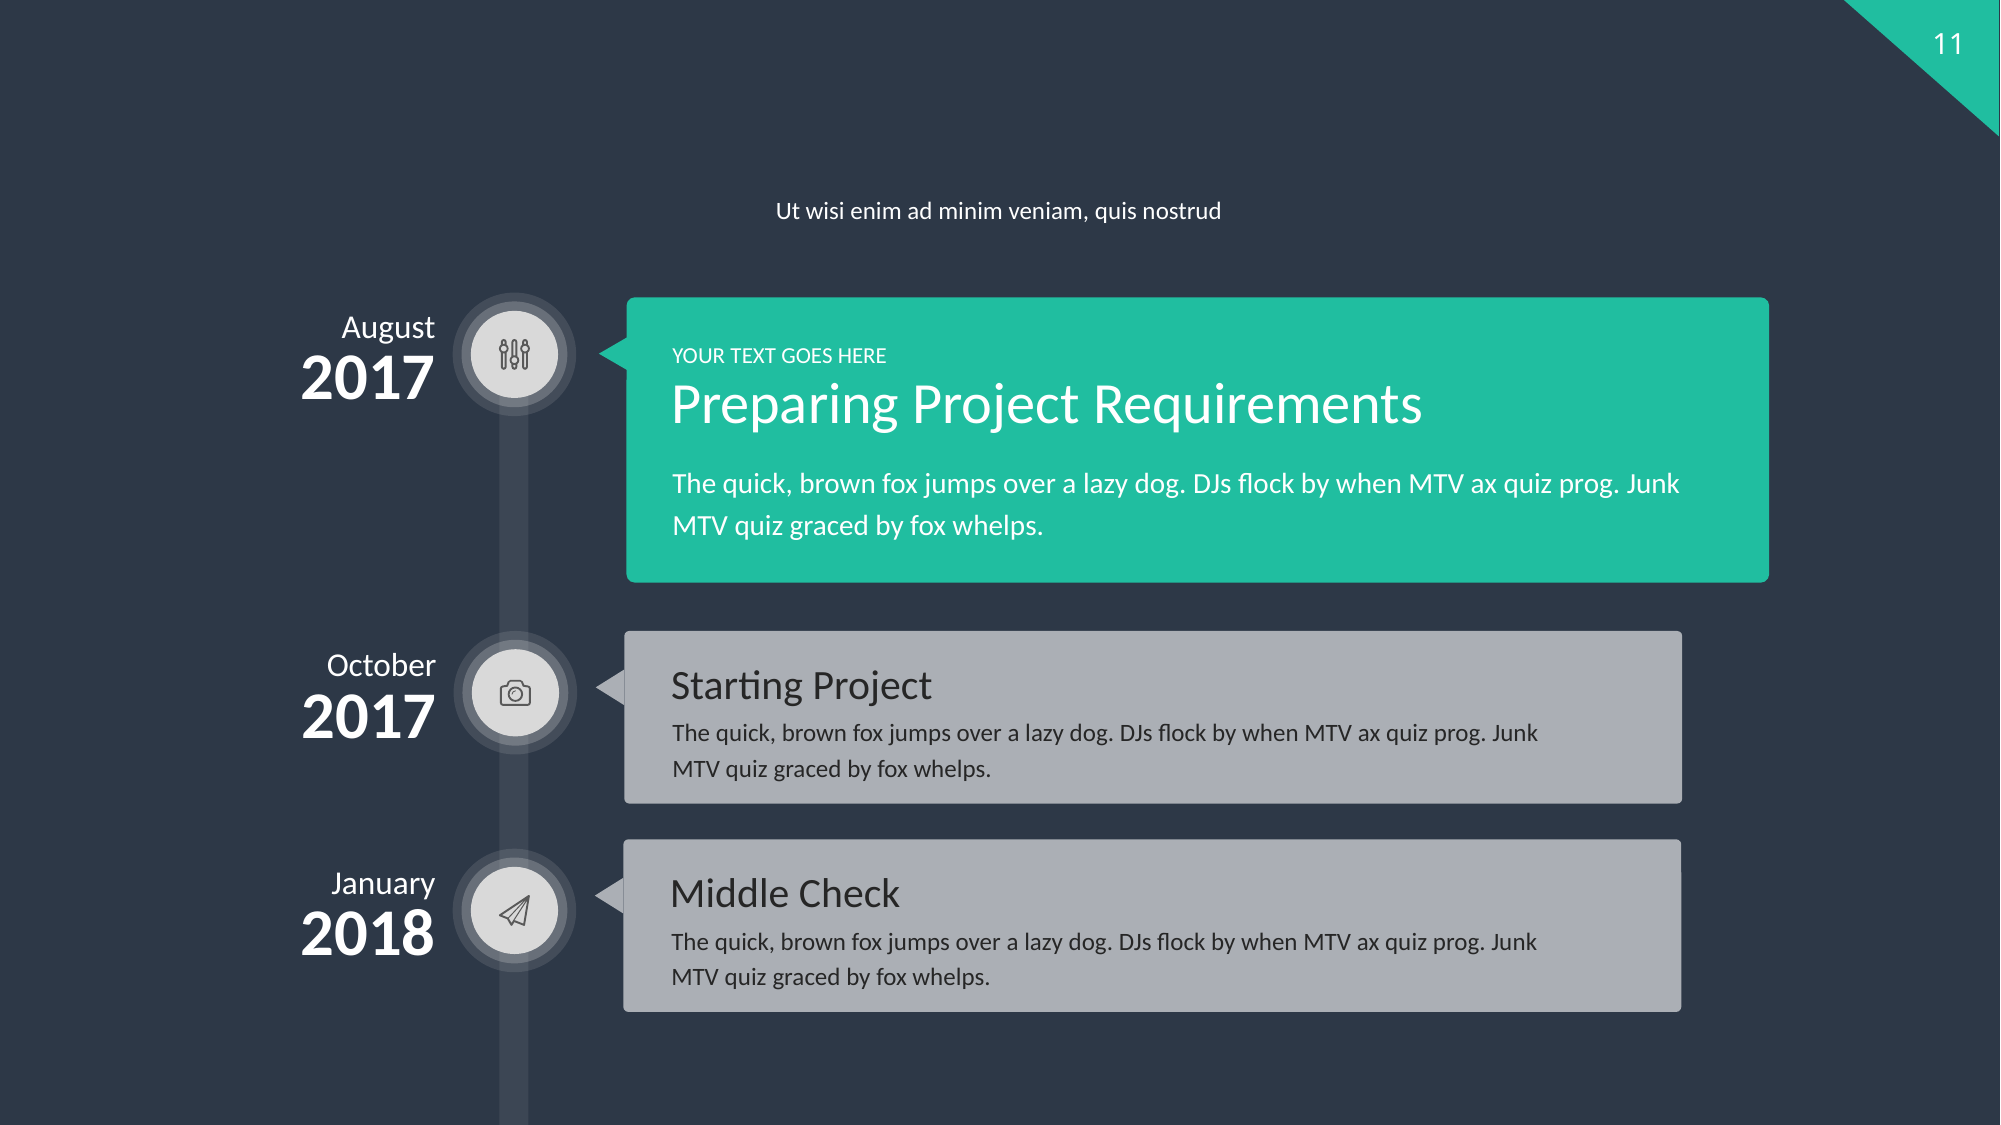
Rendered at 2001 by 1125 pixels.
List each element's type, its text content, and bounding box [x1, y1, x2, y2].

text_box [594, 839, 1682, 1012]
text_box Middle Check [655, 858, 1707, 924]
text_box January [213, 845, 451, 909]
text_box 2018 [412, 935, 424, 949]
text_box The quick, brown fox jumps over a lazy dog. DJs flock by when MTV ax quiz prog. Junk MTV quiz graced by fox whelps. [656, 924, 1581, 999]
text_box August [213, 289, 451, 353]
text_box The quick, brown fox jumps over a lazy dog. DJs flock by when MTV ax quiz prog. Junk MTV quiz graced by fox whelps. [657, 449, 1739, 549]
text_box 2017 [189, 325, 451, 421]
text_box Preparing Project Requirements [656, 357, 1708, 443]
list Ut wisi enim ad minim veniam, quis nostrud [278, 191, 1720, 232]
text_box [598, 297, 1770, 583]
text_box YOUR TEXT GOES HERE [657, 327, 1739, 376]
text_box The quick, brown fox jumps over a lazy dog. DJs flock by when MTV ax quiz prog. Junk MTV quiz graced by fox whelps. [657, 716, 1582, 791]
text_box [452, 292, 578, 1125]
text_box 2017 [190, 664, 452, 759]
text_box Starting Project [656, 650, 1708, 716]
text_box October [214, 627, 452, 691]
text_box 2018 [189, 881, 451, 977]
text_box [595, 630, 1683, 804]
text_box 2018 [412, 915, 423, 928]
